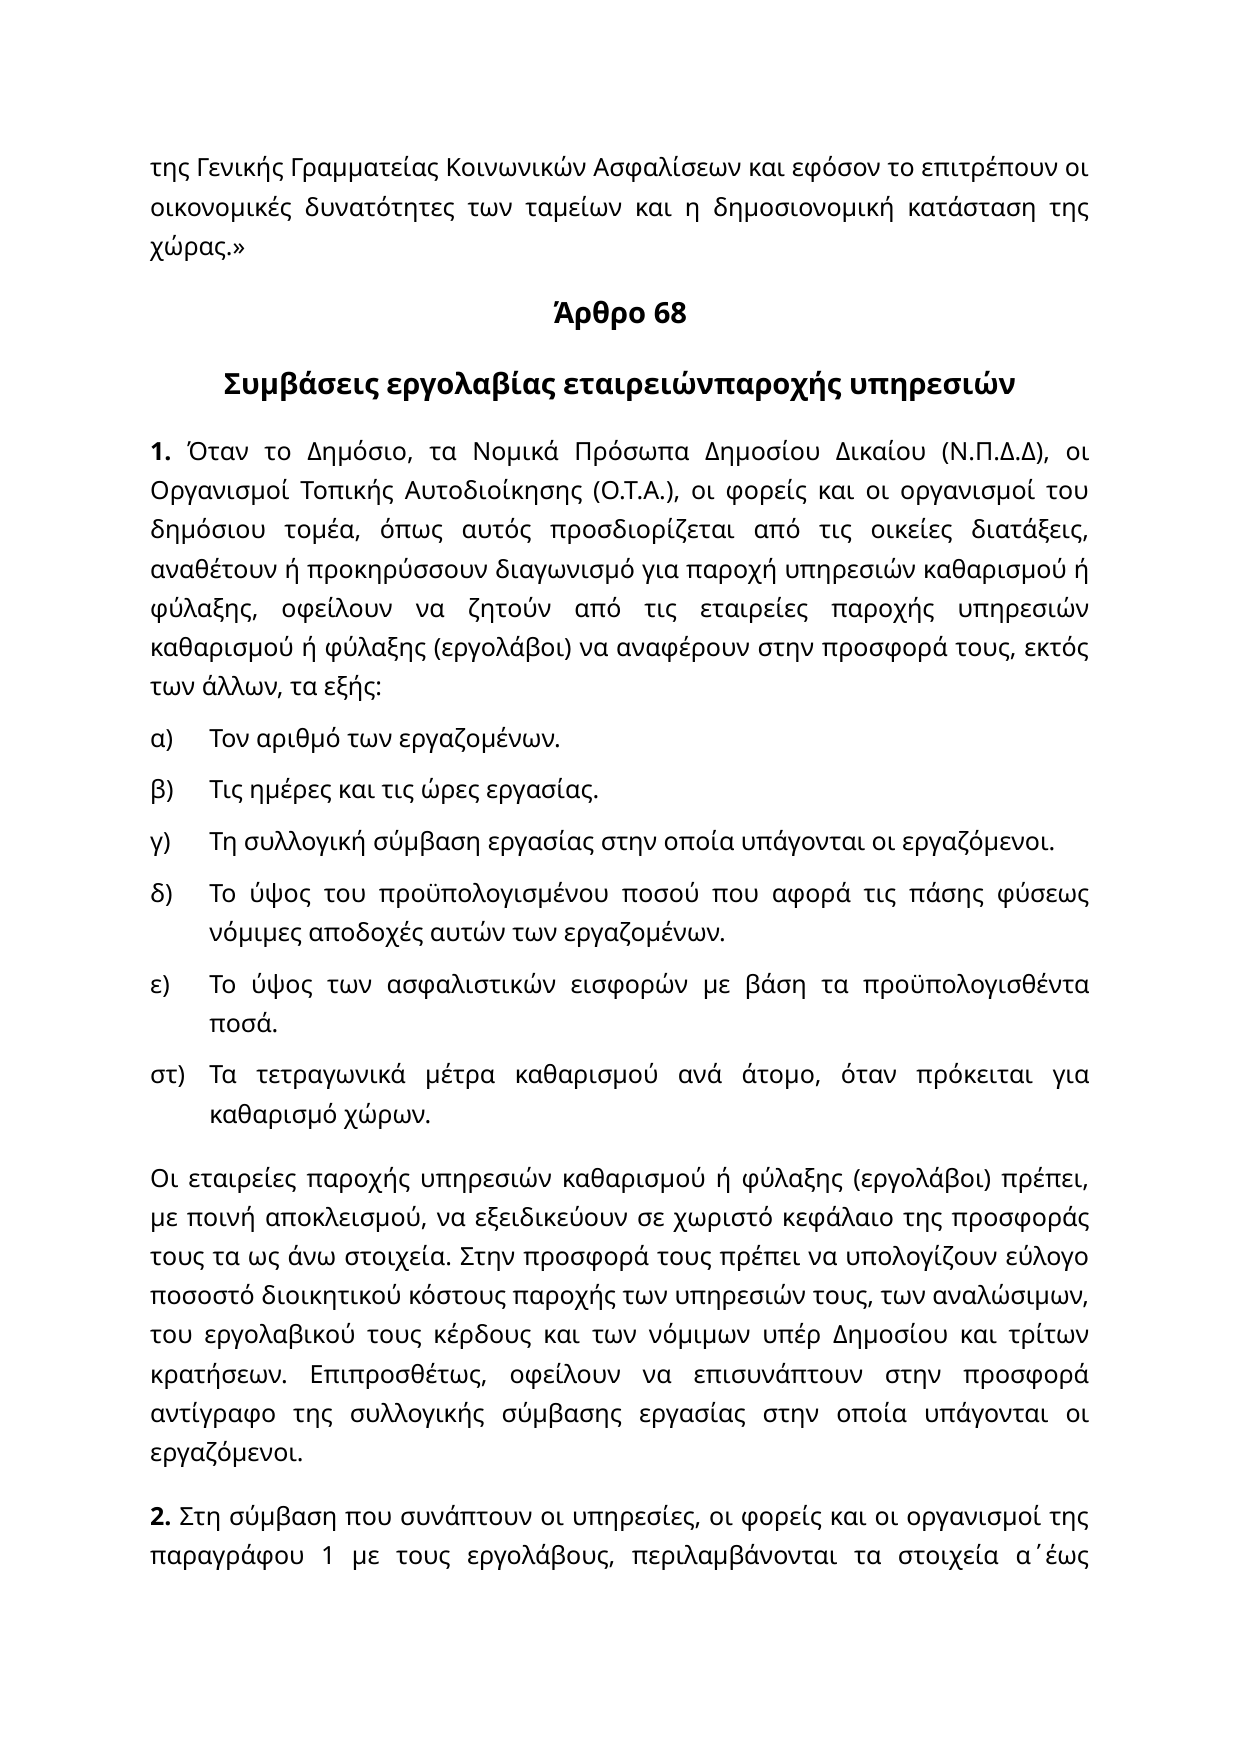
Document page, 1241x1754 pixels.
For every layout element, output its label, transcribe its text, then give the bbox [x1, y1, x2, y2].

subtitle Άρθρο 68 [150, 292, 1090, 332]
list β) Τις ημέρες και τις ώρες εργασίας. [150, 772, 1090, 806]
subtitle Συμβάσεις εργολαβίας εταιρειώνπαροχής υπηρεσιών [150, 363, 1090, 403]
list α) Τον αριθμό των εργαζομένων. [150, 720, 1090, 754]
text Οι εταιρείες παροχής υπηρεσιών καθαρισμού ή φύλαξης (εργολάβοι) πρέπει, με ποινή αποκλεισμού, να εξειδικεύουν σε χωριστό κεφάλαιο της προσφοράς τους τα ως άνω στοιχεία. Στην προσφορά τους πρέπει να υπολογίζουν εύλογο ποσοστό διοικητικού κόστους παροχής των υπηρεσιών τους, των αναλώσιμων, του εργολαβικού τους κέρδους και των νόμιμων υπέρ Δημοσίου και τρίτων κρατήσεων. Επιπροσθέτως, οφείλουν να επισυνάπτουν στην προσφορά αντίγραφο της συλλογικής σύμβασης εργασίας στην οποία υπάγονται οι εργαζόμενοι. [150, 1160, 1090, 1469]
list ε) Το ύψος των ασφαλιστικών εισφορών με βάση τα προϋπολογισθέντα ποσά. [150, 966, 1090, 1039]
text 1. Όταν το Δημόσιο, τα Νομικά Πρόσωπα Δημοσίου Δικαίου (Ν.Π.Δ.Δ), οι Οργανισμοί Τοπικής Αυτοδιοίκησης (Ο.Τ.Α.), οι φορείς και οι οργανισμοί του δημόσιου τομέα, όπως αυτός προσδιορίζεται από τις οικείες διατάξεις, αναθέτουν ή προκηρύσσουν διαγωνισμό για παροχή υπηρεσιών καθαρισμού ή φύλαξης, οφείλουν να ζητούν από τις εταιρείες παροχής υπηρεσιών καθαρισμού ή φύλαξης (εργολάβοι) να αναφέρουν στην προσφορά τους, εκτός των άλλων, τα εξής: [150, 434, 1090, 703]
text της Γενικής Γραμματείας Κοινωνικών Ασφαλίσεων και εφόσον το επιτρέπουν οι οικονομικές δυνατότητες των ταμείων και η δημοσιονομική κατάσταση της χώρας.» [150, 150, 1090, 262]
text 2. Στη σύμβαση που συνάπτουν οι υπηρεσίες, οι φορείς και οι οργανισμοί της παραγράφου 1 με τους εργολάβους, περιλαμβάνονται τα στοιχεία α΄έως [150, 1499, 1090, 1572]
list γ) Τη συλλογική σύμβαση εργασίας στην οποία υπάγονται οι εργαζόμενοι. [150, 824, 1090, 858]
list δ) Το ύψος του προϋπολογισμένου ποσού που αφορά τις πάσης φύσεως νόμιμες αποδοχές αυτών των εργαζομένων. [150, 875, 1090, 949]
list στ) Τα τετραγωνικά μέτρα καθαρισμού ανά άτομο, όταν πρόκειται για καθαρισμό χώρων. [150, 1057, 1090, 1130]
